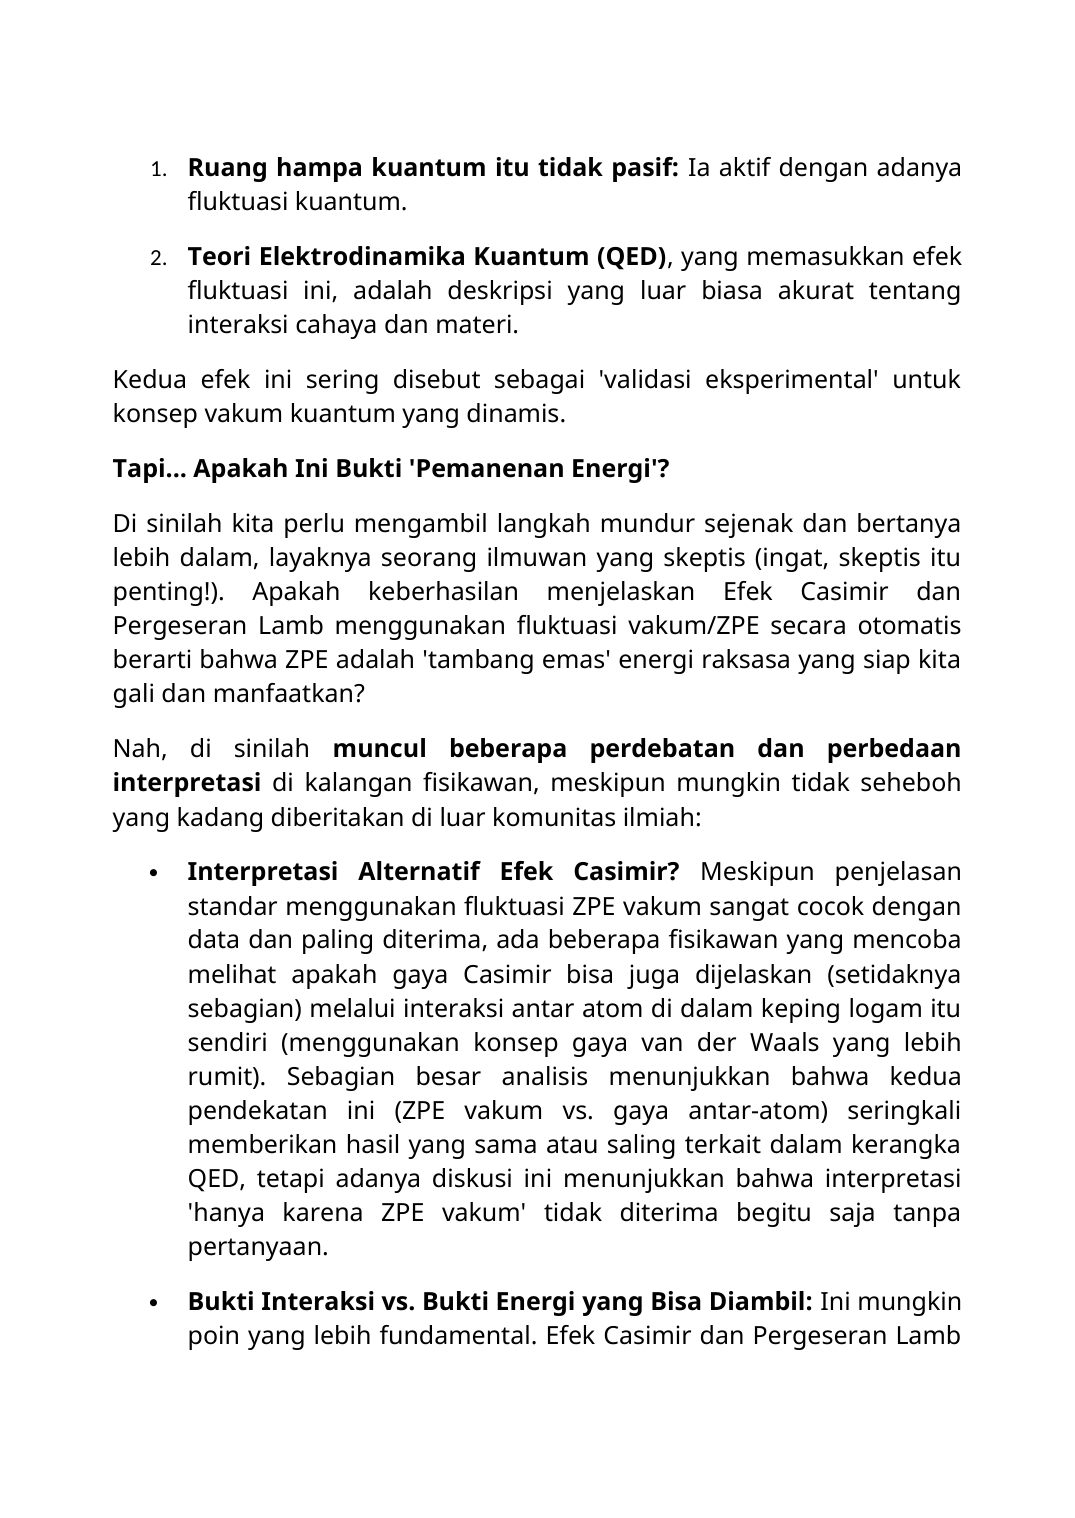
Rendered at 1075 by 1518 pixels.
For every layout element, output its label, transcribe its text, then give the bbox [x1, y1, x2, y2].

text Nah, di sinilah muncul beberapa perdebatan dan perbedaan interpretasi di kalangan fisikawan, meskipun mungkin tidak seheboh yang kadang diberitakan di luar komunitas ilmiah: [112, 731, 962, 833]
list Ruang hampa kuantum itu tidak pasif: Ia aktif dengan adanya fluktuasi kuantum. [150, 150, 962, 218]
text Kedua efek ini sering disebut sebagai 'validasi eksperimental' untuk konsep vakum kuantum yang dinamis. [112, 362, 962, 430]
text Di sinilah kita perlu mengambil langkah mundur sejenak dan bertanya lebih dalam, layaknya seorang ilmuwan yang skeptis (ingat, skeptis itu penting!). Apakah keberhasilan menjelaskan Efek Casimir dan Pergeseran Lamb menggunakan fluktuasi vakum/ZPE secara otomatis berarti bahwa ZPE adalah 'tambang emas' energi raksasa yang siap kita gali dan manfaatkan? [112, 506, 962, 710]
text Tapi... Apakah Ini Bukti 'Pemanenan Energi'? [112, 451, 962, 485]
list Bukti Interaksi vs. Bukti Energi yang Bisa Diambil: Ini mungkin poin yang lebih fundamental. Efek Casimir dan Pergeseran Lamb [150, 1284, 962, 1352]
list Interpretasi Alternatif Efek Casimir? Meskipun penjelasan standar menggunakan fluktuasi ZPE vakum sangat cocok dengan data dan paling diterima, ada beberapa fisikawan yang mencoba melihat apakah gaya Casimir bisa juga dijelaskan (setidaknya sebagian) melalui interaksi antar atom di dalam keping logam itu sendiri (menggunakan konsep gaya van der Waals yang lebih rumit). Sebagian besar analisis menunjukkan bahwa kedua pendekatan ini (ZPE vakum vs. gaya antar-atom) seringkali memberikan hasil yang sama atau saling terkait dalam kerangka QED, tetapi adanya diskusi ini menunjukkan bahwa interpretasi 'hanya karena ZPE vakum' tidak diterima begitu saja tanpa pertanyaan. [150, 854, 962, 1263]
list Teori Elektrodinamika Kuantum (QED), yang memasukkan efek fluktuasi ini, adalah deskripsi yang luar biasa akurat tentang interaksi cahaya dan materi. [150, 239, 962, 341]
